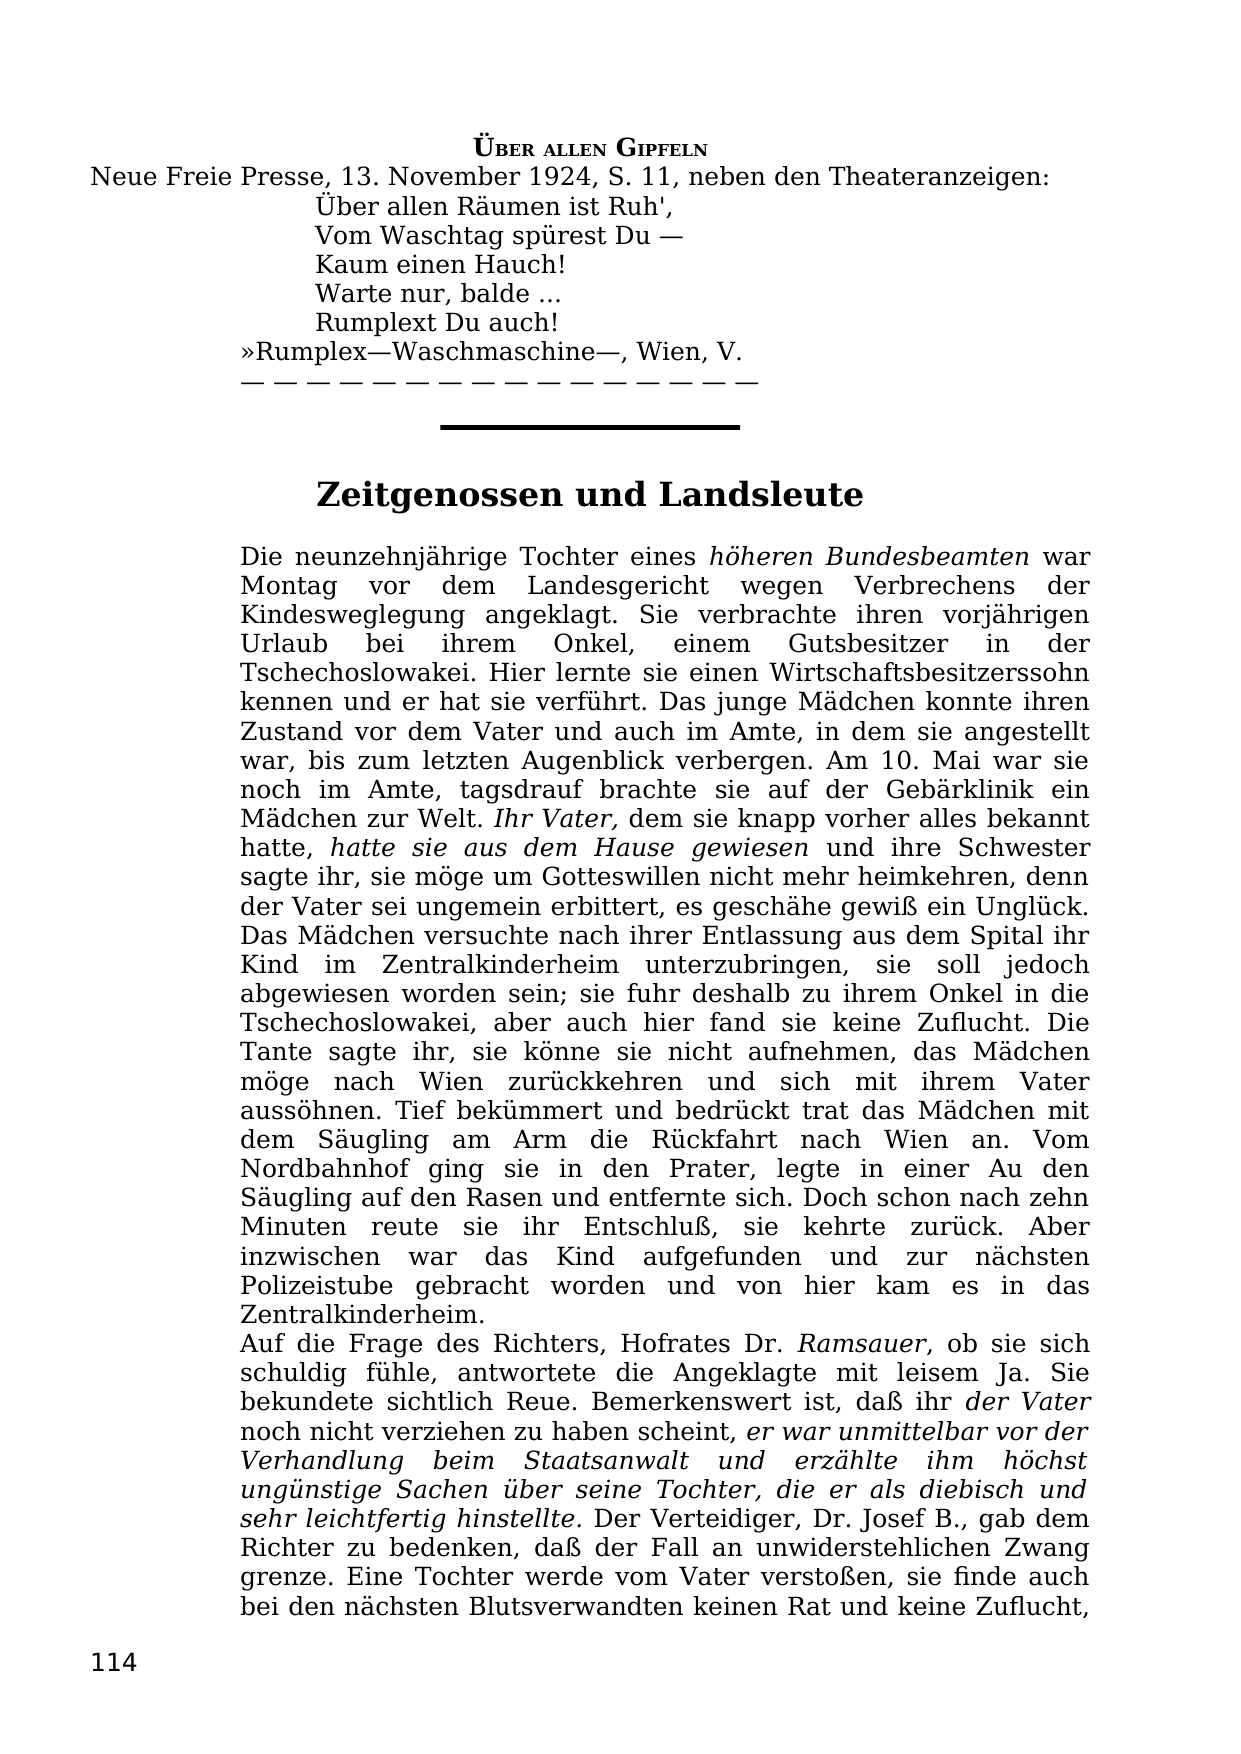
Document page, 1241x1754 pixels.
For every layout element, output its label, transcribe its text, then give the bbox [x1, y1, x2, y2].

text »Rumplex—Waschmaschine—, Wien, V. [240, 337, 1091, 367]
text Zeitgenossen und Landsleute [90, 451, 1091, 514]
picture [440, 425, 741, 430]
text Kaum einen Hauch! [240, 250, 1091, 279]
text Über allen Gipfeln [90, 104, 1091, 162]
text — — — — — — — — — — — — — — — — [240, 367, 1091, 396]
text Warte nur, balde ... [240, 279, 1091, 308]
text Die neunzehnjährige Tochter eines höheren Bundesbeamten war Montag vor dem Landesgericht wegen Verbrechens der Kindesweglegung angeklagt. Sie verbrachte ihren vorjährigen Urlaub bei ihrem Onkel, einem Gutsbesitzer in der Tschechoslowakei. Hier lernte sie einen Wirtschaftsbesitzerssohn kennen und er hat sie verführt. Das junge Mädchen konnte ihren Zustand vor dem Vater und auch im Amte, in dem sie angestellt war, bis zum letzten Augenblick verbergen. Am 10. Mai war sie noch im Amte, tagsdrauf brachte sie auf der Gebärklinik ein Mädchen zur Welt. Ihr Vater, dem sie knapp vorher alles bekannt hatte, hatte sie aus dem Hause gewiesen und ihre Schwester sagte ihr, sie möge um Gotteswillen nicht mehr heimkehren, denn der Vater sei ungemein erbittert, es geschähe gewiß ein Unglück. Das Mädchen versuchte nach ihrer Entlassung aus dem Spital ihr Kind im Zentralkinderheim unterzubringen, sie soll jedoch abgewiesen worden sein; sie fuhr deshalb zu ihrem Onkel in die Tschechoslowakei, aber auch hier fand sie keine Zuflucht. Die Tante sagte ihr, sie könne sie nicht aufnehmen, das Mädchen möge nach Wien zurückkehren und sich mit ihrem Vater aussöhnen. Tief bekümmert und bedrückt trat das Mädchen mit dem Säugling am Arm die Rückfahrt nach Wien an. Vom Nordbahnhof ging sie in den Prater, legte in einer Au den Säugling auf den Rasen und entfernte sich. Doch schon nach zehn Minuten reute sie ihr Entschluß, sie kehrte zurück. Aber inzwischen war das Kind aufgefunden und zur nächsten Polizeistube gebracht worden und von hier kam es in das Zentralkinderheim. [240, 514, 1091, 1329]
text Vom Waschtag spürest Du — [240, 221, 1091, 250]
text Rumplext Du auch! [240, 308, 1091, 337]
text Neue Freie Presse, 13. November 1924, S. 11, neben den Theateranzeigen: [90, 162, 1091, 192]
text Über allen Räumen ist Ruh', [240, 192, 1091, 221]
text Auf die Frage des Richters, Hofrates Dr. Ramsauer, ob sie sich schuldig fühle, antwortete die Angeklagte mit leisem Ja. Sie bekundete sichtlich Reue. Bemerkenswert ist, daß ihr der Vater noch nicht verziehen zu haben scheint, er war unmittelbar vor der Verhandlung beim Staatsanwalt und erzählte ihm höchst ungünstige Sachen über seine Tochter, die er als diebisch und sehr leichtfertig hinstellte. Der Verteidiger, Dr. Josef B., gab dem Richter zu bedenken, daß der Fall an unwiderstehlichen Zwang grenze. Eine Tochter werde vom Vater verstoßen, sie finde auch bei den nächsten Blutsverwandten keinen Rat und keine Zuflucht, [240, 1329, 1091, 1621]
